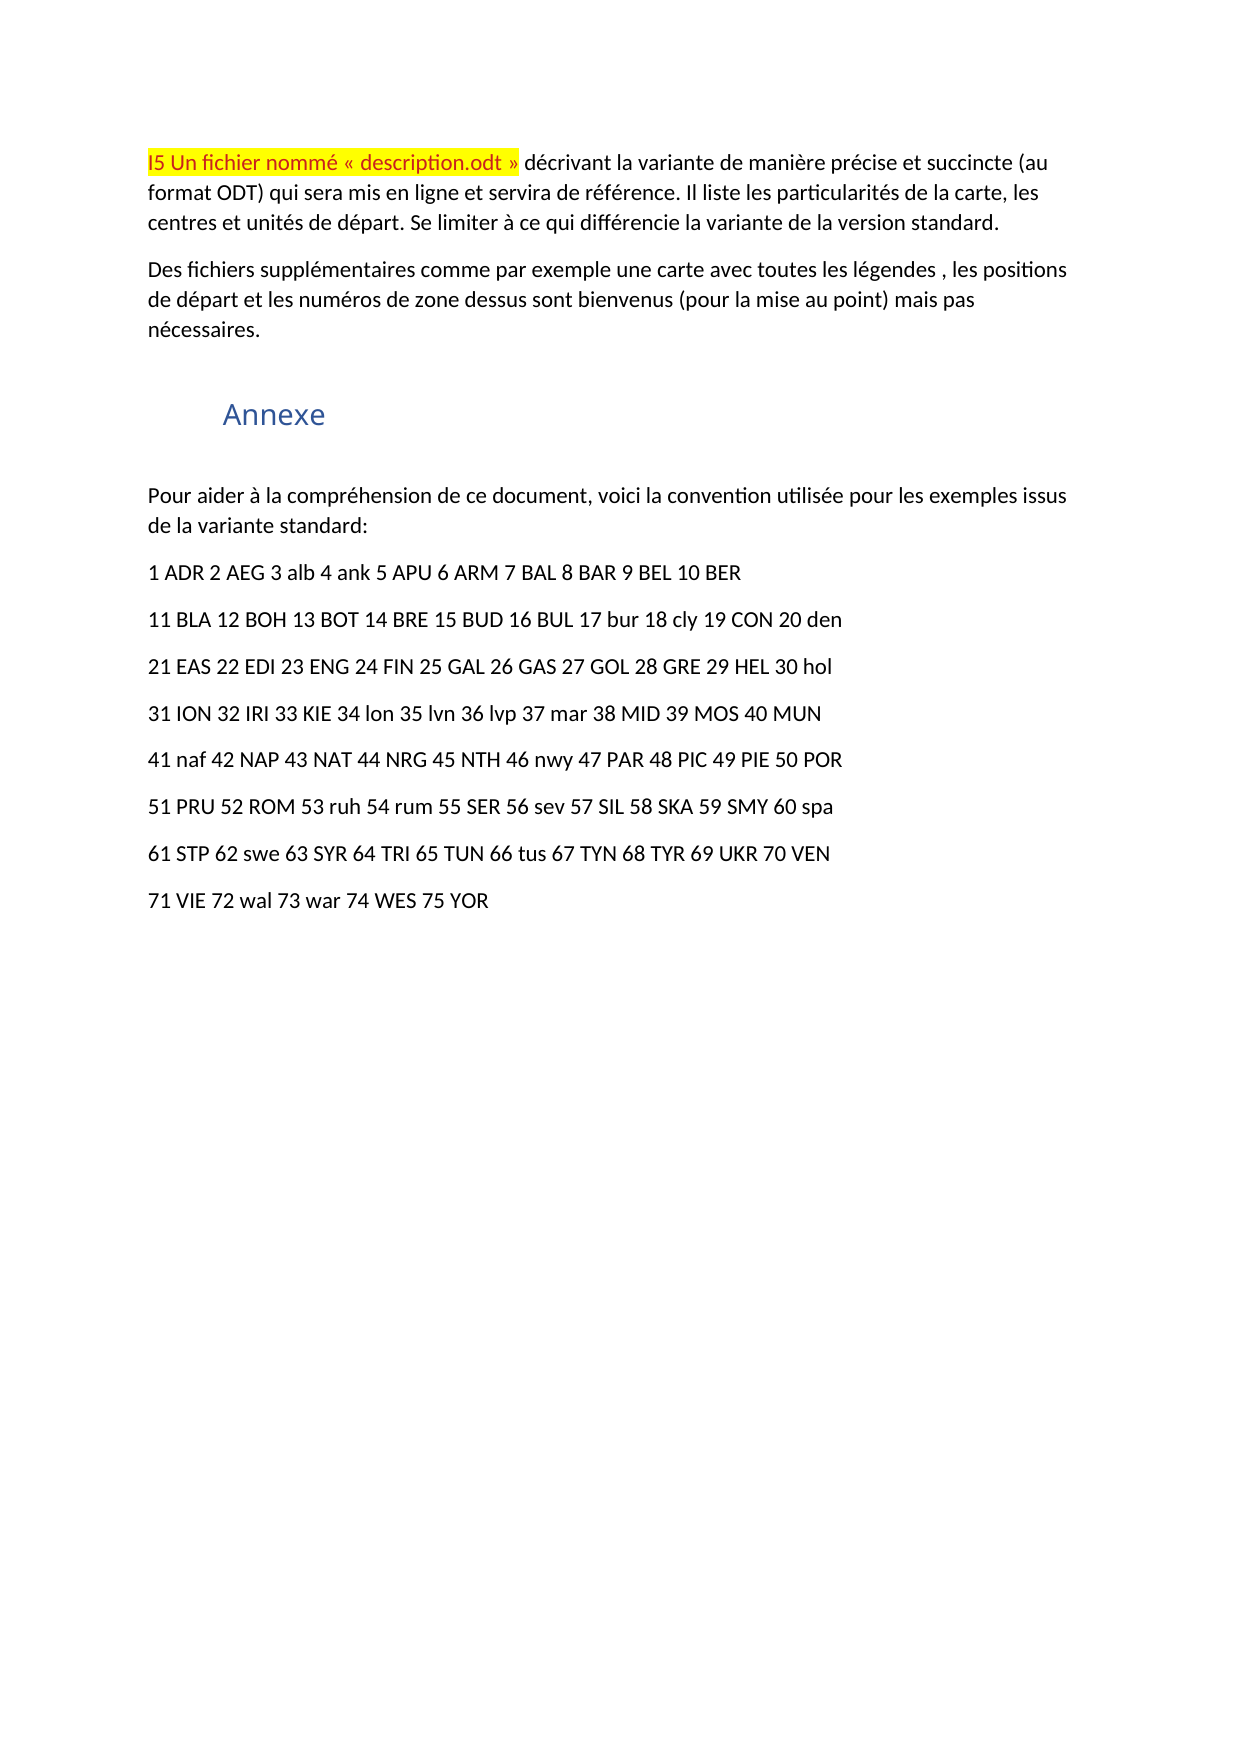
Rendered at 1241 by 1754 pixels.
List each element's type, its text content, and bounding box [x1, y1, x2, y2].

text 41 naf 42 NAP 43 NAT 44 NRG 45 NTH 46 nwy 47 PAR 48 PIC 49 PIE 50 POR [148, 746, 1093, 773]
text 51 PRU 52 ROM 53 ruh 54 rum 55 SER 56 sev 57 SIL 58 SKA 59 SMY 60 spa [148, 792, 1093, 820]
text 71 VIE 72 wal 73 war 74 WES 75 YOR [148, 886, 1093, 914]
subtitle Annexe [185, 394, 1093, 434]
text Des fichiers supplémentaires comme par exemple une carte avec toutes les légendes , les positions de départ et les numéros de zone dessus sont bienvenus (pour la mise au point) mais pas nécessaires. [148, 255, 1093, 343]
text 1 ADR 2 AEG 3 alb 4 ank 5 APU 6 ARM 7 BAL 8 BAR 9 BEL 10 BER [148, 558, 1093, 586]
text 31 ION 32 IRI 33 KIE 34 lon 35 lvn 36 lvp 37 mar 38 MID 39 MOS 40 MUN [148, 699, 1093, 727]
text Pour aider à la compréhension de ce document, voici la convention utilisée pour les exemples issus de la variante standard: [148, 481, 1093, 539]
text I5 Un fichier nommé « description.odt » décrivant la variante de manière précise et succincte (au format ODT) qui sera mis en ligne et servira de référence. Il liste les particularités de la carte, les centres et unités de départ. Se limiter à ce qui différencie la variante de la version standard. [148, 148, 1093, 236]
text 21 EAS 22 EDI 23 ENG 24 FIN 25 GAL 26 GAS 27 GOL 28 GRE 29 HEL 30 hol [148, 652, 1093, 680]
text 61 STP 62 swe 63 SYR 64 TRI 65 TUN 66 tus 67 TYN 68 TYR 69 UKR 70 VEN [148, 839, 1093, 867]
text 11 BLA 12 BOH 13 BOT 14 BRE 15 BUD 16 BUL 17 bur 18 cly 19 CON 20 den [148, 605, 1093, 633]
